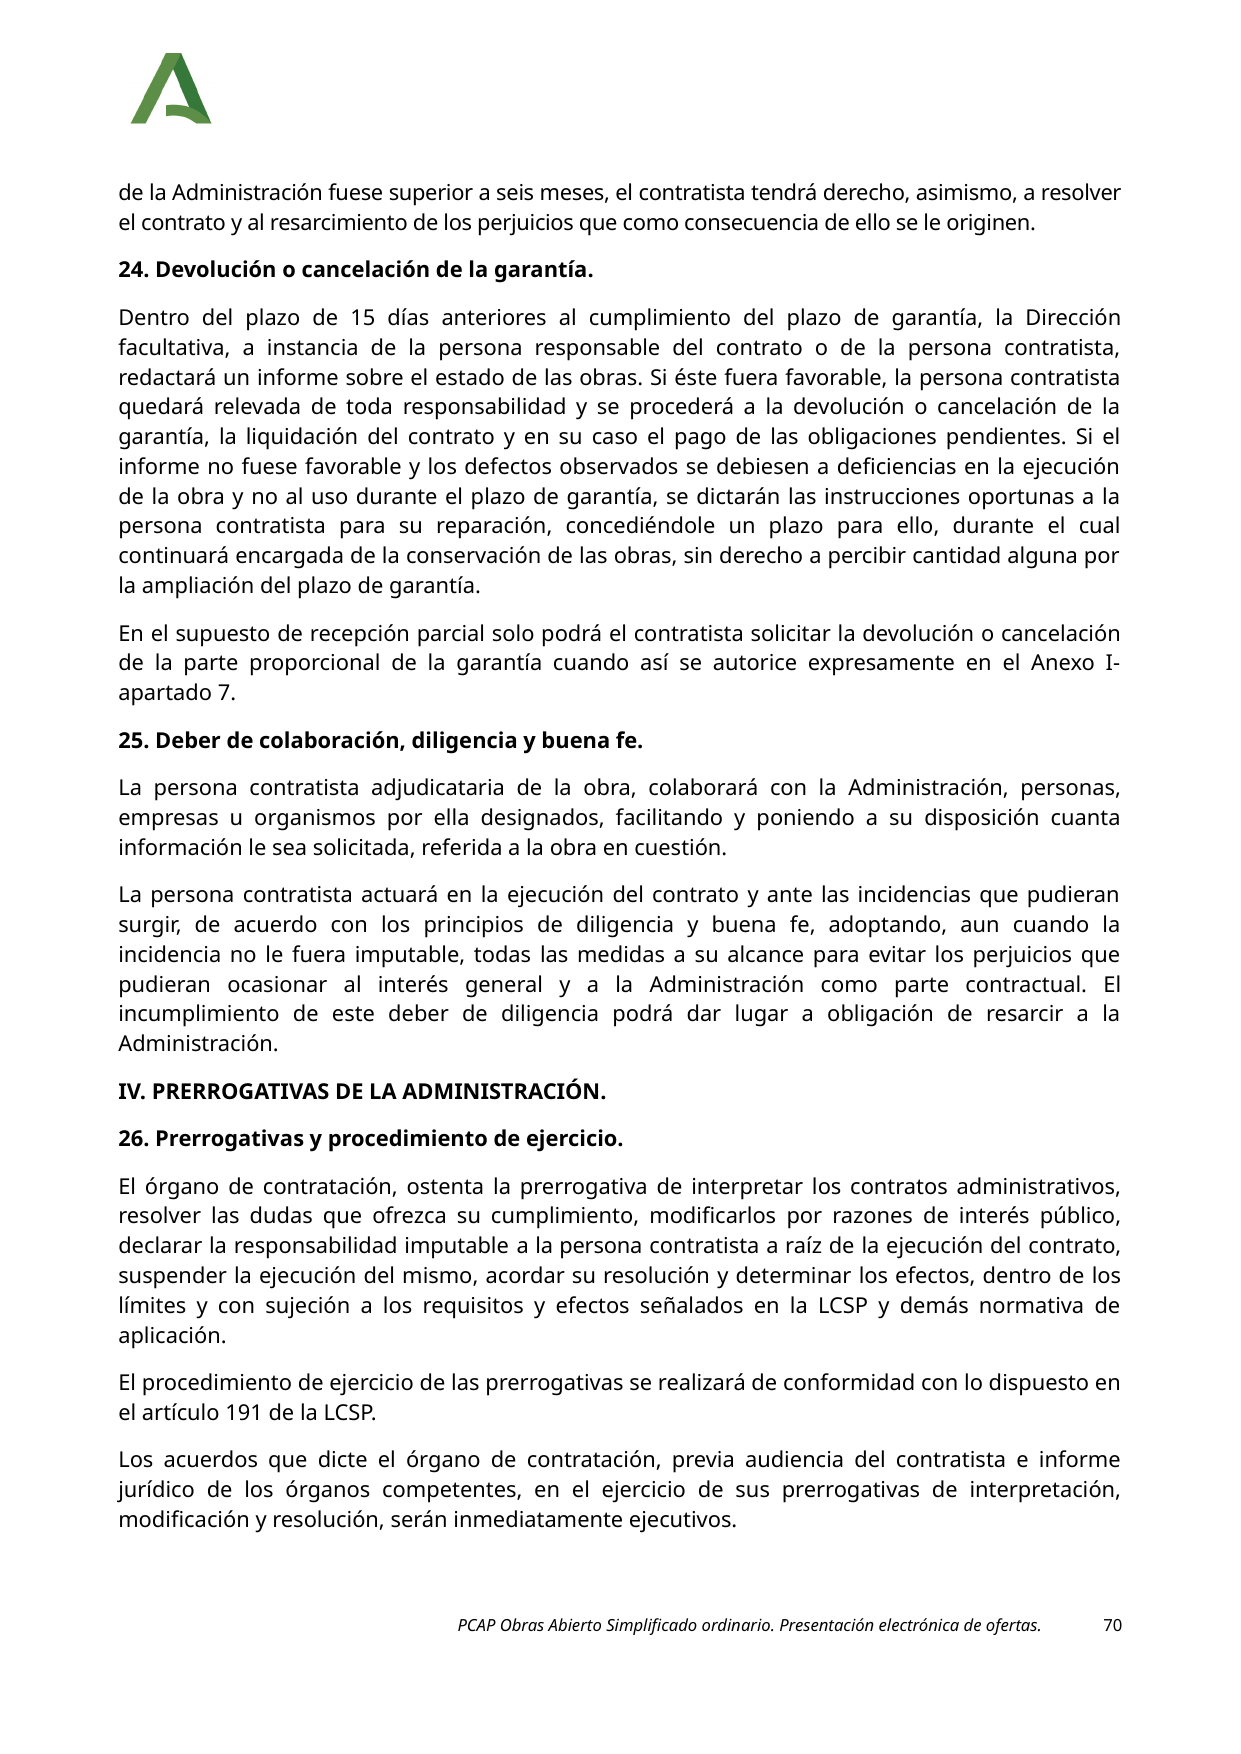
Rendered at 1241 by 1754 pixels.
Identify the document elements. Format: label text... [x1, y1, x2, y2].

text de la Administración fuese superior a seis meses, el contratista tendrá derecho, asimismo, a resolver el contrato y al resarcimiento de los perjuicios que como consecuencia de ello se le originen. [118, 177, 1122, 237]
text La persona contratista actuará en la ejecución del contrato y ante las incidencias que pudieran surgir, de acuerdo con los principios de diligencia y buena fe, adoptando, aun cuando la incidencia no le fuera imputable, todas las medidas a su alcance para evitar los perjuicios que pudieran ocasionar al interés general y a la Administración como parte contractual. El incumplimiento de este deber de diligencia podrá dar lugar a obligación de resarcir a la Administración. [118, 879, 1122, 1058]
subtitle IV. PRERROGATIVAS DE LA ADMINISTRACIÓN. [118, 1076, 1122, 1105]
text La persona contratista adjudicataria de la obra, colaborará con la Administración, personas, empresas u organismos por ella designados, facilitando y poniendo a su disposición cuanta información le sea solicitada, referida a la obra en cuestión. [118, 772, 1122, 861]
text Dentro del plazo de 15 días anteriores al cumplimiento del plazo de garantía, la Dirección facultativa, a instancia de la persona responsable del contrato o de la persona contratista, redactará un informe sobre el estado de las obras. Si éste fuera favorable, la persona contratista quedará relevada de toda responsabilidad y se procederá a la devolución o cancelación de la garantía, la liquidación del contrato y en su caso el pago de las obligaciones pendientes. Si el informe no fuese favorable y los defectos observados se debiesen a deficiencias en la ejecución de la obra y no al uso durante el plazo de garantía, se dictarán las instrucciones oportunas a la persona contratista para su reparación, concediéndole un plazo para ello, durante el cual continuará encargada de la conservación de las obras, sin derecho a percibir cantidad alguna por la ampliación del plazo de garantía. [118, 302, 1122, 600]
subtitle 25. Deber de colaboración, diligencia y buena fe. [118, 724, 1122, 754]
picture [127, 48, 216, 128]
text En el supuesto de recepción parcial solo podrá el contratista solicitar la devolución o cancelación de la parte proporcional de la garantía cuando así se autorice expresamente en el Anexo I-apartado 7. [118, 617, 1122, 707]
text El procedimiento de ejercicio de las prerrogativas se realizará de conformidad con lo dispuesto en el artículo 191 de la LCSP. [118, 1367, 1122, 1427]
subtitle 26. Prerrogativas y procedimiento de ejercicio. [118, 1123, 1122, 1153]
text Los acuerdos que dicte el órgano de contratación, previa audiencia del contratista e informe jurídico de los órganos competentes, en el ejercicio de sus prerrogativas de interpretación, modificación y resolución, serán inmediatamente ejecutivos. [118, 1444, 1122, 1534]
subtitle 24. Devolución o cancelación de la garantía. [118, 254, 1122, 284]
text El órgano de contratación, ostenta la prerrogativa de interpretar los contratos administrativos, resolver las dudas que ofrezca su cumplimiento, modificarlos por razones de interés público, declarar la responsabilidad imputable a la persona contratista a raíz de la ejecución del contrato, suspender la ejecución del mismo, acordar su resolución y determinar los efectos, dentro de los límites y con sujeción a los requisitos y efectos señalados en la LCSP y demás normativa de aplicación. [118, 1171, 1122, 1349]
